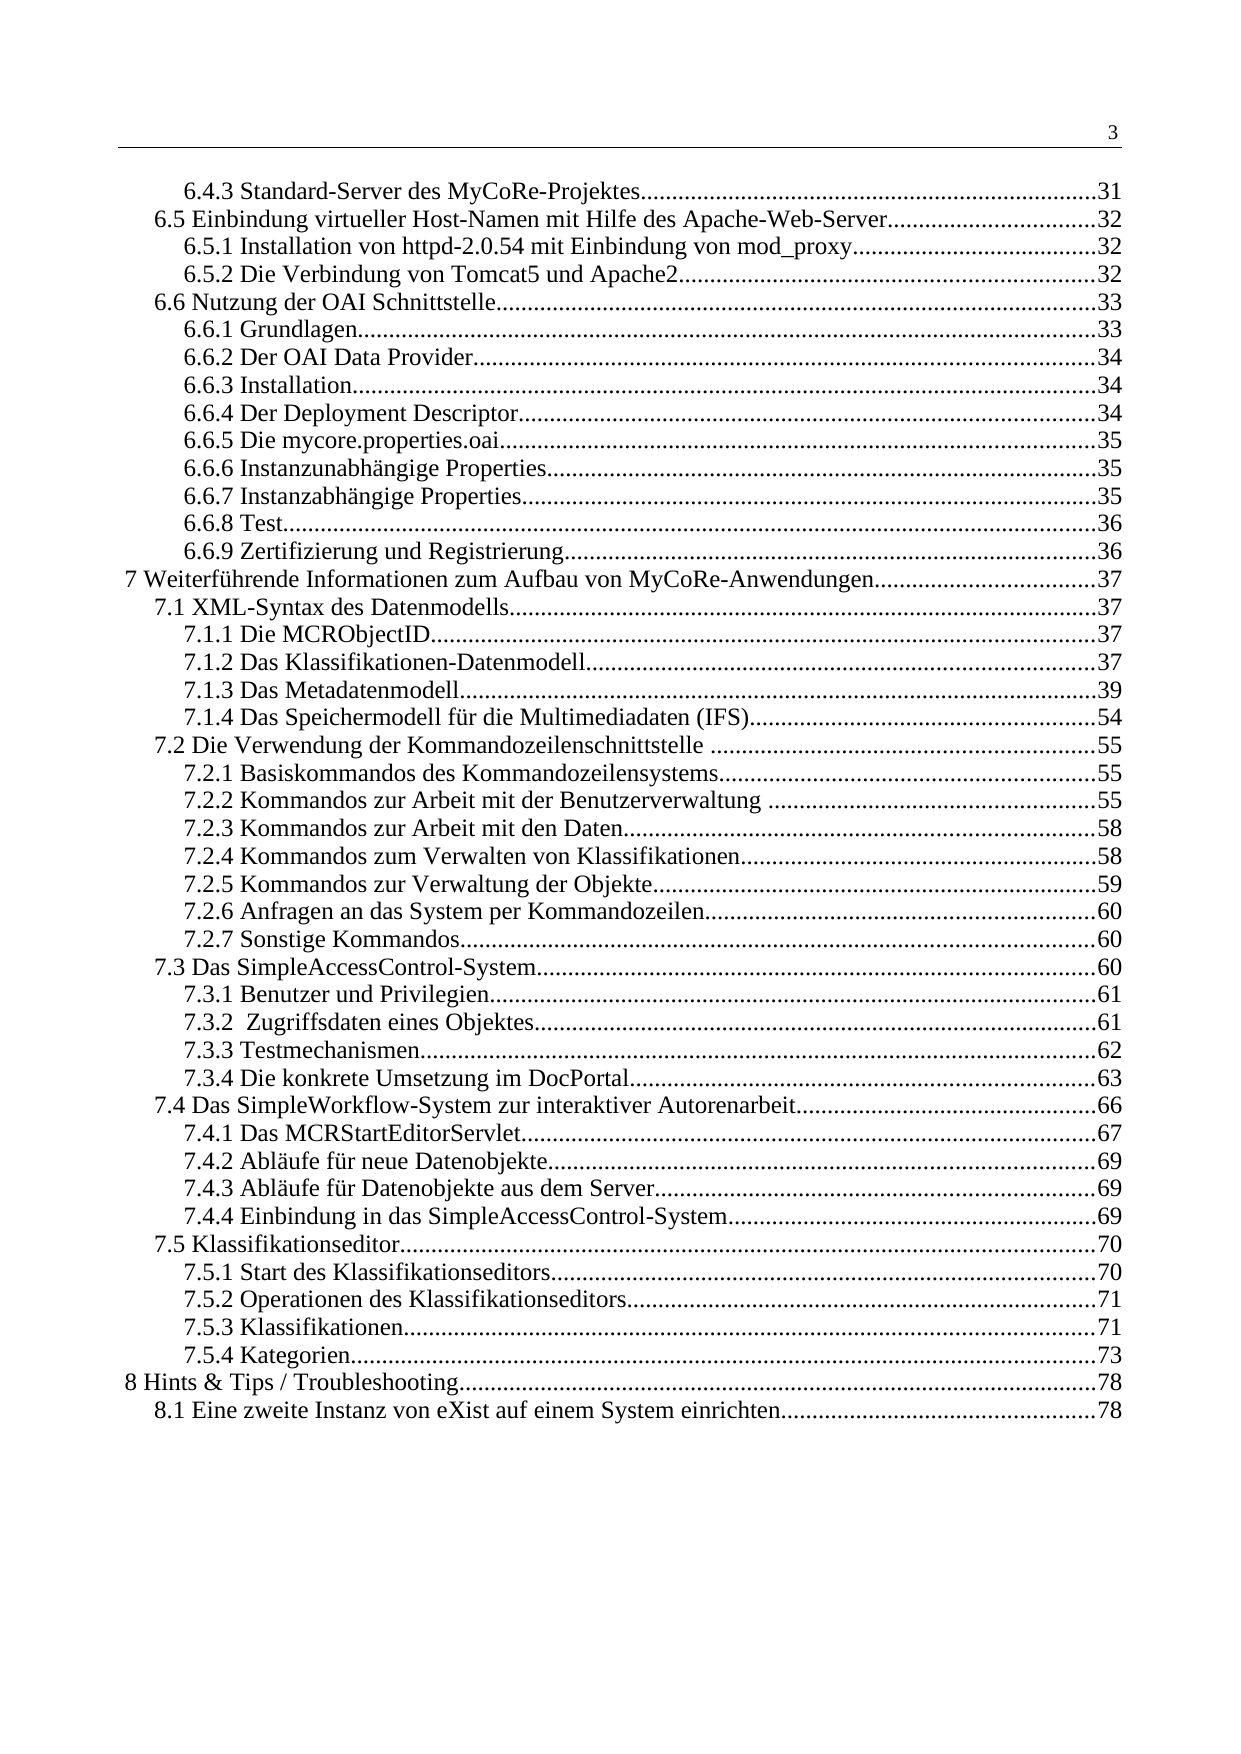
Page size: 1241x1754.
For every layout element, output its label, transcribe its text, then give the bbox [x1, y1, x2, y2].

text 7.5.2 Operationen des Klassifikationseditors 71 [177, 1285, 1122, 1313]
text 6.6.5 Die mycore.properties.oai 35 [177, 426, 1122, 454]
text 6.6.7 Instanzabhängige Properties 35 [177, 482, 1122, 509]
text 6.5.1 Installation von httpd-2.0.54 mit Einbindung von mod_proxy 32 [177, 232, 1122, 260]
text 7.1 XML-Syntax des Datenmodells 37 [148, 593, 1122, 620]
text 7.5.4 Kategorien 73 [177, 1341, 1122, 1368]
text 7.3.3 Testmechanismen 62 [177, 1036, 1122, 1064]
text 6.5.2 Die Verbindung von Tomcat5 und Apache2 32 [177, 260, 1122, 288]
text 7.4.1 Das MCRStartEditorServlet 67 [177, 1119, 1122, 1147]
text 7.2.7 Sonstige Kommandos 60 [177, 925, 1122, 953]
text 7 Weiterführende Informationen zum Aufbau von MyCoRe-Anwendungen 37 [118, 565, 1122, 593]
text 7.1.2 Das Klassifikationen-Datenmodell 37 [177, 648, 1122, 676]
text 7.3.2 Zugriffsdaten eines Objektes 61 [177, 1008, 1122, 1036]
text 7.5.3 Klassifikationen 71 [177, 1313, 1122, 1341]
text 7.2.4 Kommandos zum Verwalten von Klassifikationen 58 [177, 842, 1122, 870]
text 7.4.4 Einbindung in das SimpleAccessControl-System 69 [177, 1202, 1122, 1230]
text 7.1.4 Das Speichermodell für die Multimediadaten (IFS) 54 [177, 703, 1122, 731]
text 8.1 Eine zweite Instanz von eXist auf einem System einrichten 78 [148, 1396, 1122, 1424]
text 7.4.3 Abläufe für Datenobjekte aus dem Server 69 [177, 1174, 1122, 1202]
text 7.2 Die Verwendung der Kommandozeilenschnittstelle 55 [148, 731, 1122, 759]
text 7.3.1 Benutzer und Privilegien 61 [177, 981, 1122, 1008]
text 7.3 Das SimpleAccessControl-System 60 [148, 953, 1122, 981]
text 6.6.4 Der Deployment Descriptor 34 [177, 399, 1122, 426]
text 6.6.3 Installation 34 [177, 371, 1122, 399]
text 7.2.1 Basiskommandos des Kommandozeilensystems 55 [177, 759, 1122, 787]
text 6.6.6 Instanzunabhängige Properties 35 [177, 454, 1122, 482]
text 7.3.4 Die konkrete Umsetzung im DocPortal 63 [177, 1064, 1122, 1091]
text 6.6.2 Der OAI Data Provider 34 [177, 343, 1122, 371]
text 7.2.5 Kommandos zur Verwaltung der Objekte 59 [177, 870, 1122, 897]
text 7.1.1 Die MCRObjectID 37 [177, 620, 1122, 648]
text 7.2.2 Kommandos zur Arbeit mit der Benutzerverwaltung 55 [177, 787, 1122, 814]
text 6.6 Nutzung der OAI Schnittstelle 33 [148, 288, 1122, 316]
text 6.4.3 Standard-Server des MyCoRe-Projektes 31 [177, 177, 1122, 205]
text 7.5 Klassifikationseditor 70 [148, 1230, 1122, 1258]
text 7.1.3 Das Metadatenmodell 39 [177, 676, 1122, 703]
text 8 Hints & Tips / Troubleshooting 78 [118, 1368, 1122, 1396]
text 6.5 Einbindung virtueller Host-Namen mit Hilfe des Apache-Web-Server 32 [148, 205, 1122, 232]
text 7.4.2 Abläufe für neue Datenobjekte 69 [177, 1147, 1122, 1174]
text 6.6.9 Zertifizierung und Registrierung 36 [177, 537, 1122, 565]
text 6.6.8 Test 36 [177, 509, 1122, 537]
text 7.4 Das SimpleWorkflow-System zur interaktiver Autorenarbeit 66 [148, 1091, 1122, 1119]
text 6.6.1 Grundlagen 33 [177, 316, 1122, 343]
text 7.2.3 Kommandos zur Arbeit mit den Daten 58 [177, 814, 1122, 842]
text 7.5.1 Start des Klassifikationseditors 70 [177, 1258, 1122, 1285]
text 7.2.6 Anfragen an das System per Kommandozeilen 60 [177, 897, 1122, 925]
